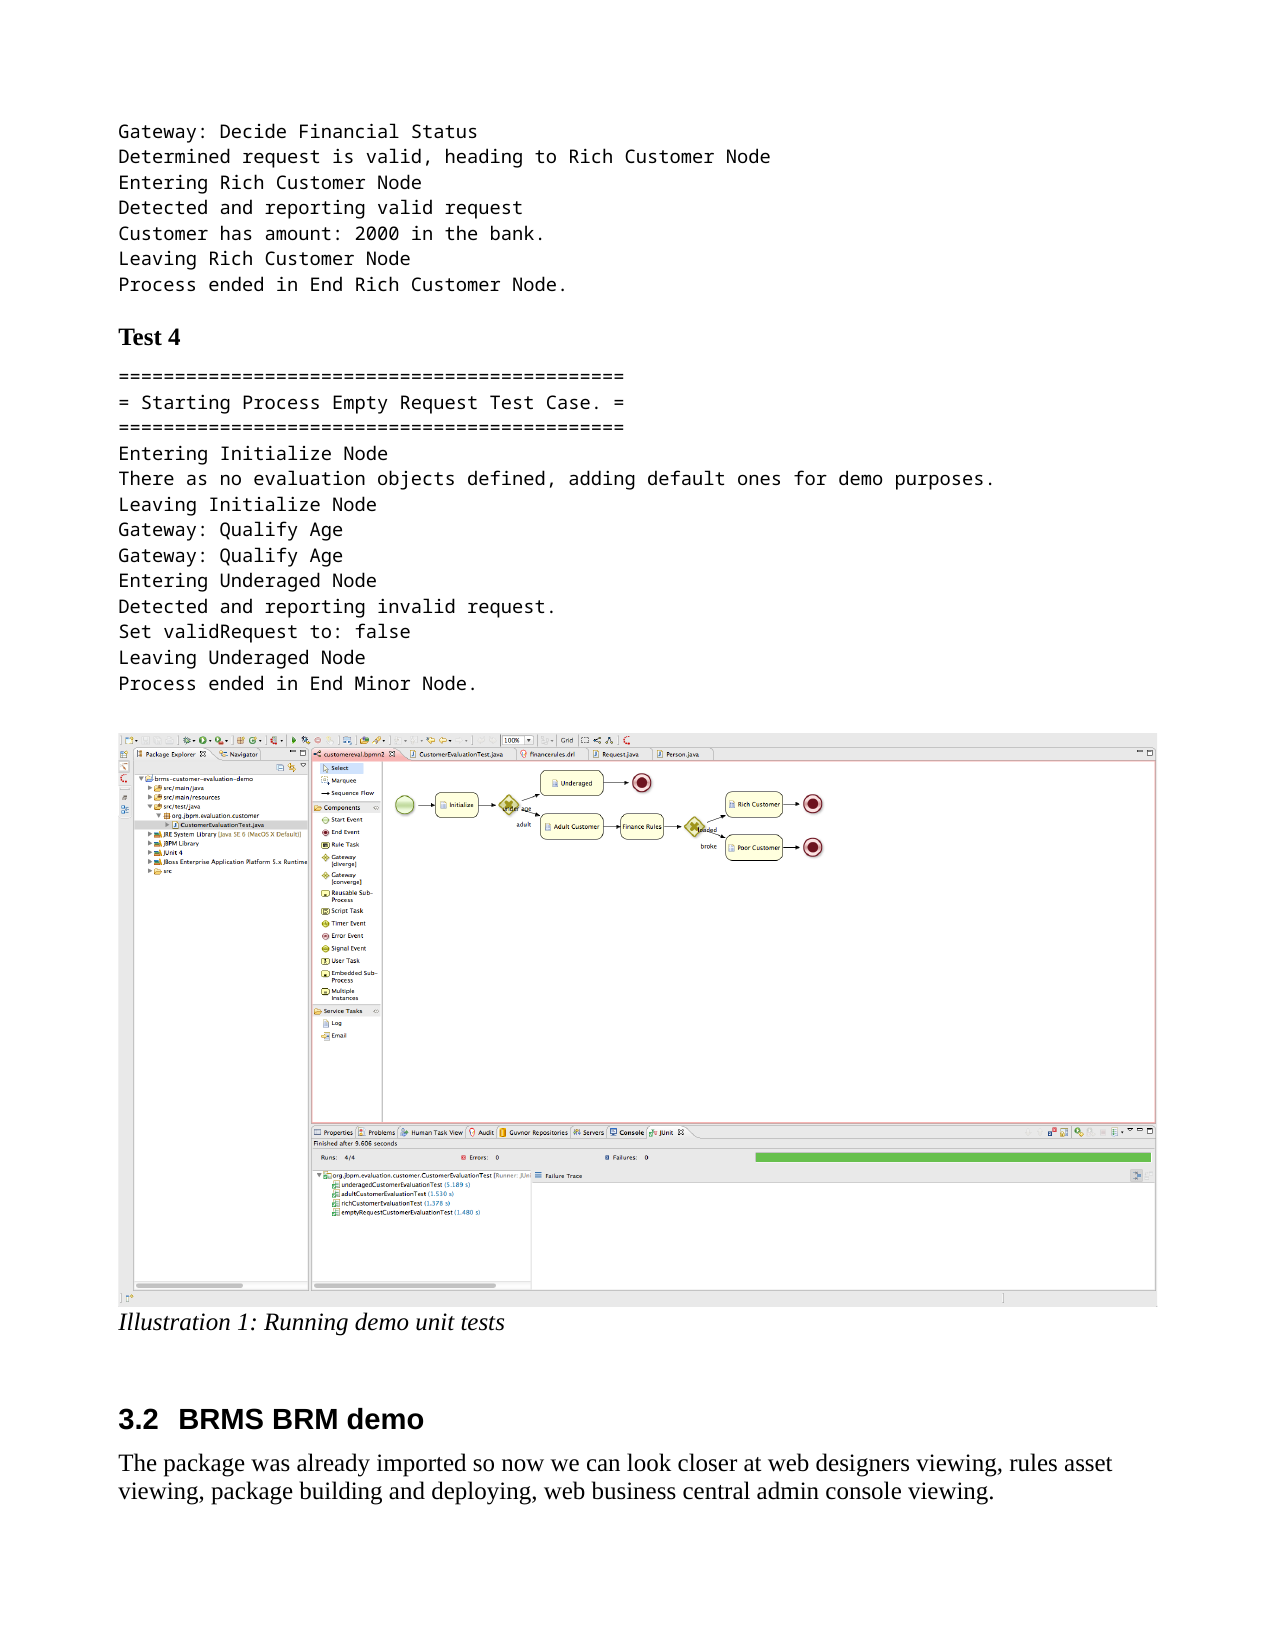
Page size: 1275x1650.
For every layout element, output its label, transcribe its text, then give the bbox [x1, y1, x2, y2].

picture [118, 733, 1158, 1307]
text Customer has amount: 2000 in the bank. [118, 220, 1157, 246]
text Process ended in End Minor Node. [118, 670, 1157, 695]
text Gateway: Qualify Age [118, 517, 1157, 542]
text Gateway: Decide Financial Status [118, 118, 1157, 144]
text Leaving Initialize Node [118, 491, 1157, 517]
text Determined request is valid, heading to Rich Customer Node [118, 144, 1157, 169]
text Leaving Underaged Node [118, 644, 1157, 670]
text ============================================= [118, 363, 1157, 389]
subtitle BRMS BRM demo [118, 1402, 1157, 1435]
text Illustration 1: Running demo unit tests [118, 1307, 1157, 1335]
text = Starting Process Empty Request Test Case. = [118, 389, 1157, 414]
text Entering Initialize Node [118, 440, 1157, 466]
text The package was already imported so now we can look closer at web designers viewing, rules asset viewing, package building and deploying, web business central admin console viewing. [118, 1448, 1157, 1505]
text There as no evaluation objects defined, adding default ones for demo purposes. [118, 466, 1157, 491]
text Leaving Rich Customer Node [118, 246, 1157, 271]
text Process ended in End Rich Customer Node. [118, 271, 1157, 297]
text Gateway: Qualify Age [118, 542, 1157, 568]
text Entering Rich Customer Node [118, 169, 1157, 195]
text Entering Underaged Node [118, 568, 1157, 593]
text Detected and reporting valid request [118, 195, 1157, 220]
text Detected and reporting invalid request. [118, 593, 1157, 619]
text Set validRequest to: false [118, 619, 1157, 644]
text ============================================= [118, 414, 1157, 440]
text Test 4 [118, 322, 1157, 351]
